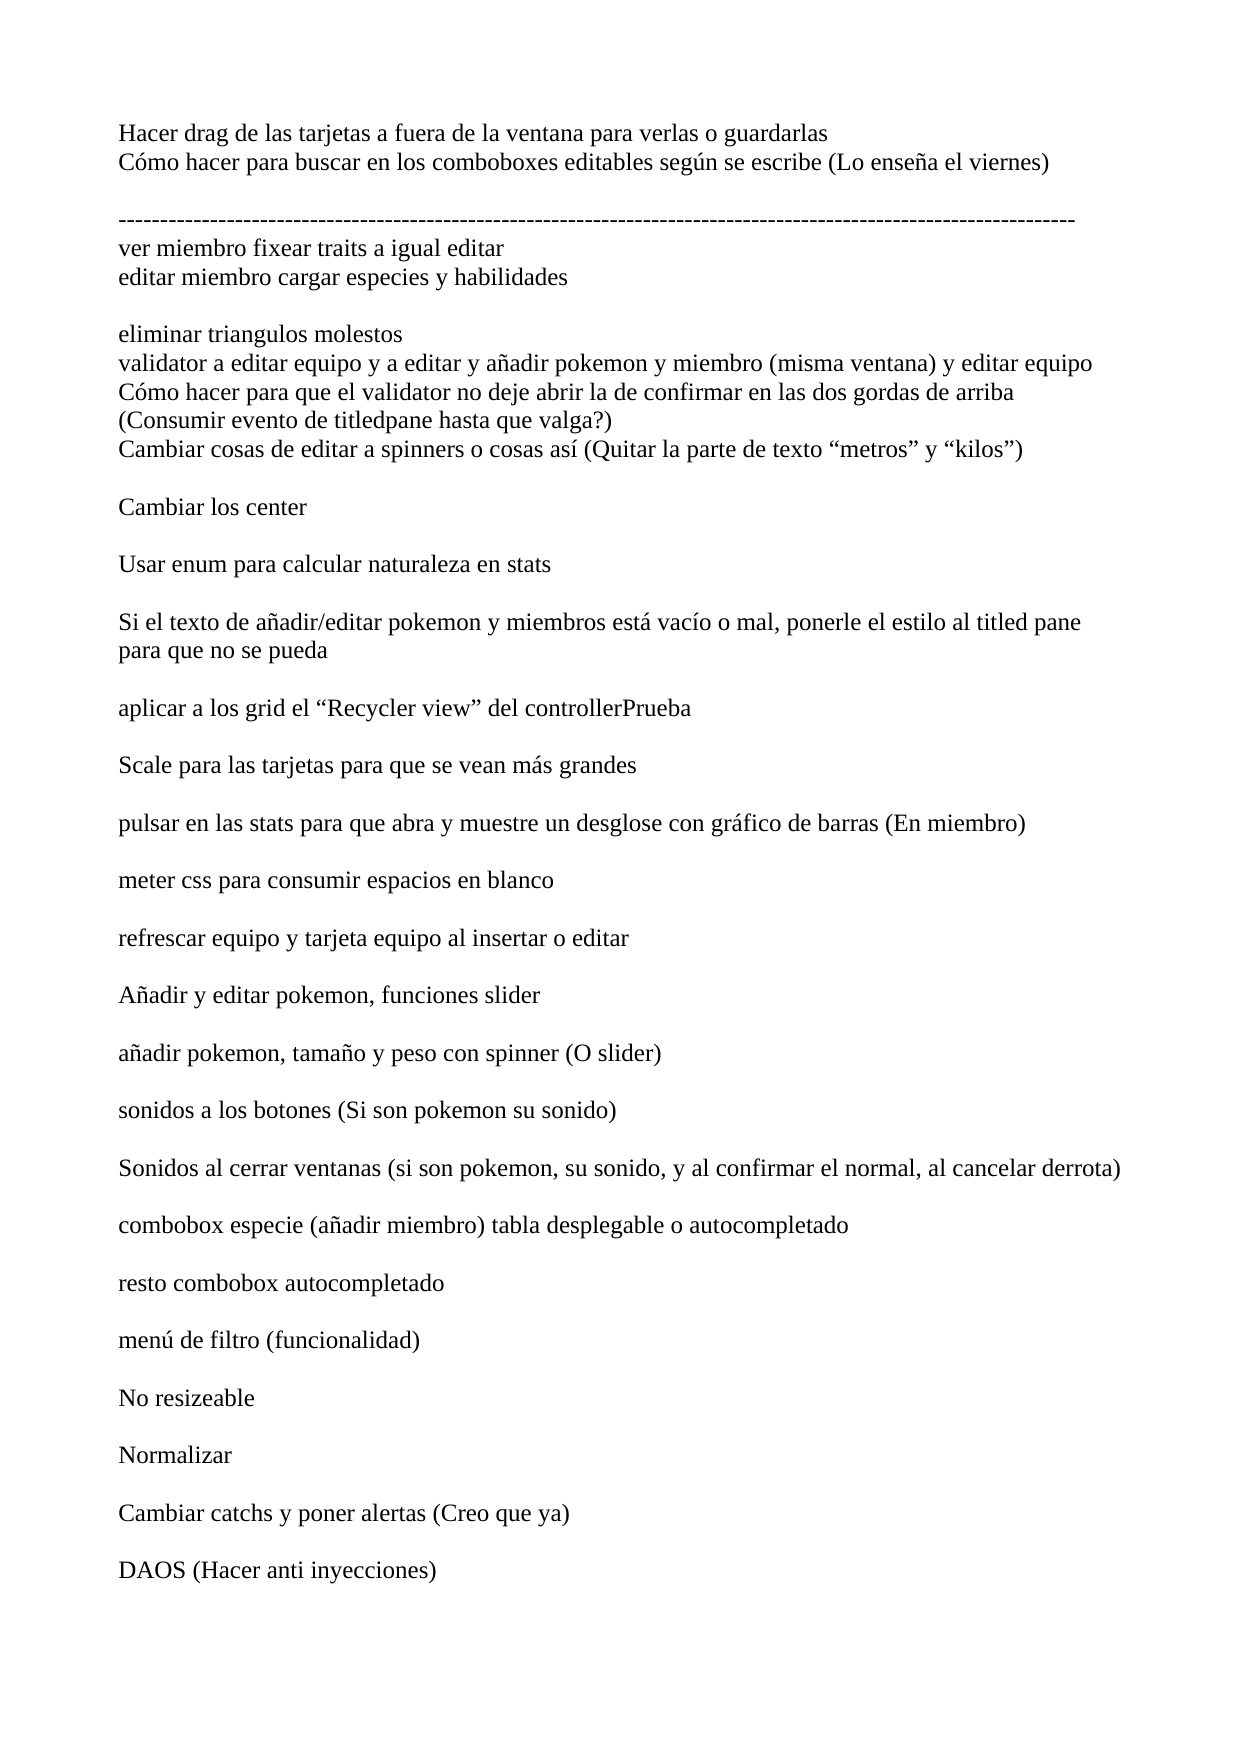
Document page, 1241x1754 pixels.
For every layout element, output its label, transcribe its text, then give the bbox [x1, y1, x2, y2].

text Cambiar cosas de editar a spinners o cosas así (Quitar la parte de texto “metros” y “kilos”) [118, 434, 1122, 463]
text resto combobox autocompletado [118, 1268, 1122, 1297]
text Sonidos al cerrar ventanas (si son pokemon, su sonido, y al confirmar el normal, al cancelar derrota) [118, 1153, 1122, 1182]
text ver miembro fixear traits a igual editar [118, 233, 1122, 262]
text Normalizar [118, 1441, 1122, 1469]
text Scale para las tarjetas para que se vean más grandes [118, 751, 1122, 779]
text añadir pokemon, tamaño y peso con spinner (O slider) [118, 1038, 1122, 1067]
text Cómo hacer para buscar en los comboboxes editables según se escribe (Lo enseña el viernes) [118, 147, 1122, 176]
text Añadir y editar pokemon, funciones slider [118, 981, 1122, 1009]
text refrescar equipo y tarjeta equipo al insertar o editar [118, 923, 1122, 952]
text menú de filtro (funcionalidad) [118, 1326, 1122, 1354]
text eliminar triangulos molestos [118, 319, 1122, 348]
text Hacer drag de las tarjetas a fuera de la ventana para verlas o guardarlas [118, 118, 1122, 147]
text ------------------------------------------------------------------------------------------------------------------- [118, 204, 1122, 233]
text pulsar en las stats para que abra y muestre un desglose con gráfico de barras (En miembro) [118, 808, 1122, 837]
text Cambiar los center [118, 492, 1122, 521]
text aplicar a los grid el “Recycler view” del controllerPrueba [118, 693, 1122, 722]
text Si el texto de añadir/editar pokemon y miembros está vacío o mal, ponerle el estilo al titled pane para que no se pueda [118, 607, 1122, 664]
text DAOS (Hacer anti inyecciones) [118, 1556, 1122, 1584]
text validator a editar equipo y a editar y añadir pokemon y miembro (misma ventana) y editar equipo [118, 348, 1122, 377]
text combobox especie (añadir miembro) tabla desplegable o autocompletado [118, 1211, 1122, 1239]
text editar miembro cargar especies y habilidades [118, 262, 1122, 291]
text Usar enum para calcular naturaleza en stats [118, 549, 1122, 578]
text sonidos a los botones (Si son pokemon su sonido) [118, 1096, 1122, 1124]
text Cómo hacer para que el validator no deje abrir la de confirmar en las dos gordas de arriba (Consumir evento de titledpane hasta que valga?) [118, 377, 1122, 434]
text meter css para consumir espacios en blanco [118, 866, 1122, 894]
text Cambiar catchs y poner alertas (Creo que ya) [118, 1498, 1122, 1527]
text No resizeable [118, 1383, 1122, 1412]
